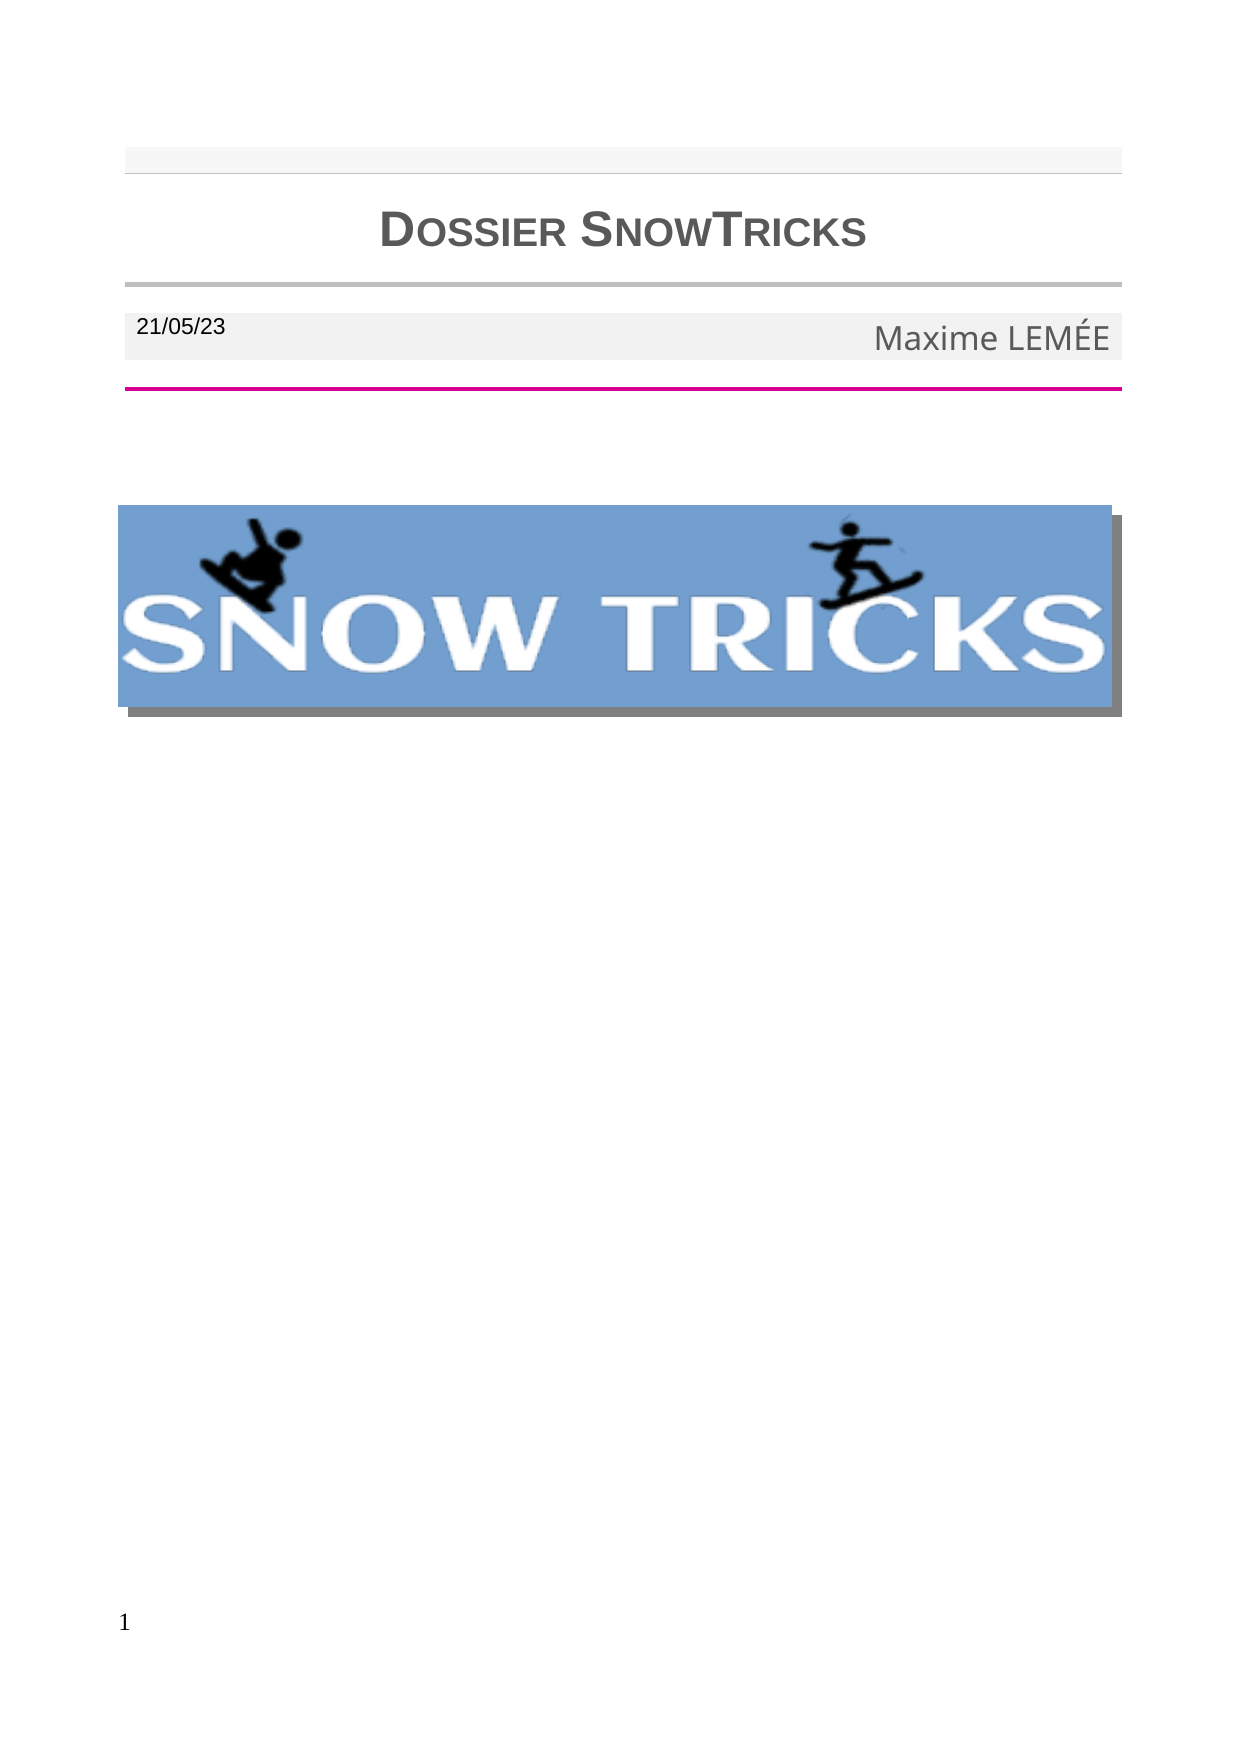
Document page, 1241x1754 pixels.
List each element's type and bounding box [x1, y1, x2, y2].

picture [118, 504, 1112, 707]
